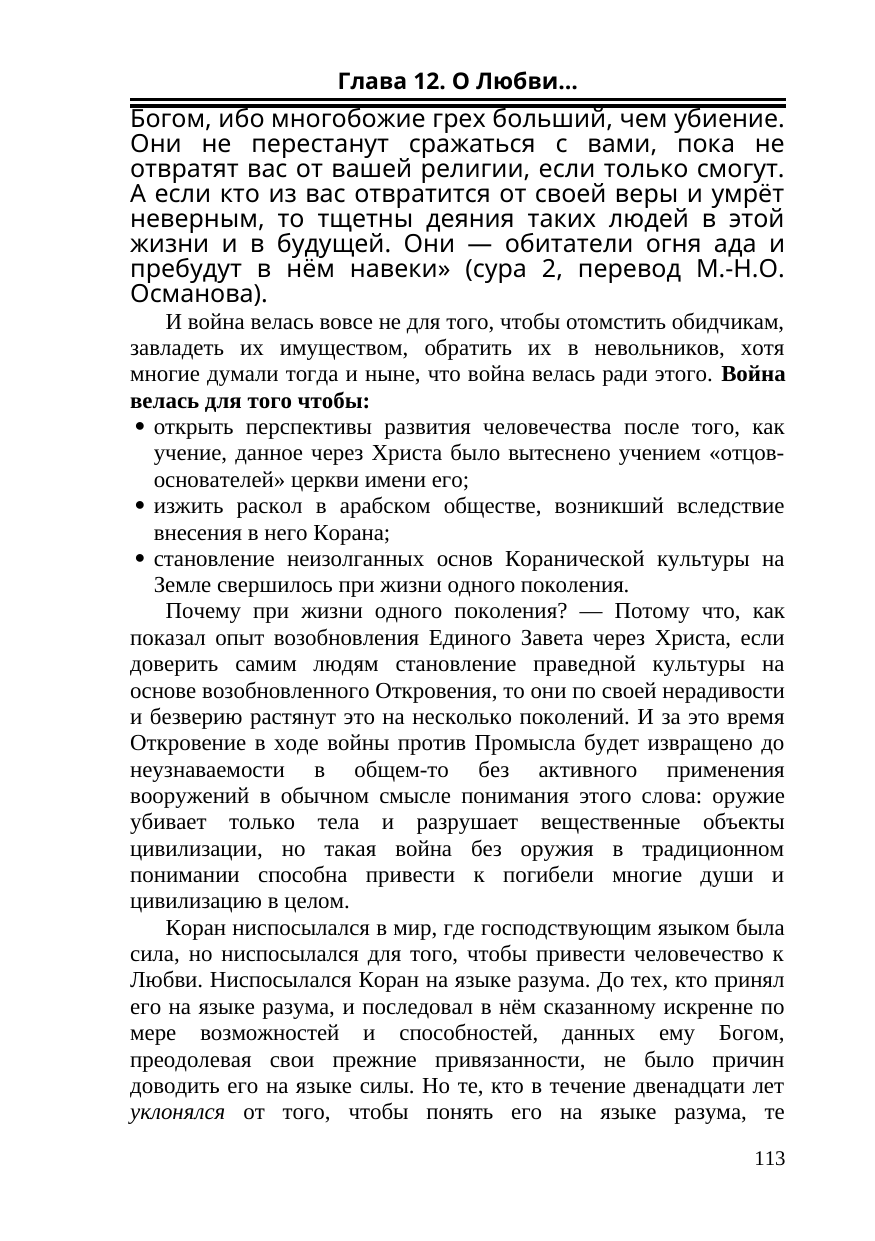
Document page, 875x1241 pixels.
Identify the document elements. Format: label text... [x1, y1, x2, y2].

text Почему при жизни одного поколения? — Потому что, как показал опыт возобновления Единого Завета через Христа, если доверить самим людям становление праведной культуры на основе возобновленного Откровения, то они по своей нерадивости и безверию растянут это на несколько поколений. И за это время Откровение в ходе войны против Промысла будет извращено до неузнаваемости в общем-то без активного применения вооружений в обычном смысле понимания этого слова: оружие убивает только тела и разрушает вещественные объекты цивилизации, но такая война без оружия в традиционном понимании способна привести к погибели многие души и цивилизацию в целом. [130, 598, 786, 914]
text Коран ниспосылался в мир, где господствующим языком была сила, но ниспосылался для того, чтобы привести человечество к Любви. Ниспосылался Коран на языке разума. До тех, кто принял его на языке разума, и последовал в нём сказанному искренне по мере возможностей и способностей, данных ему Богом, преодолевая свои прежние привязанности, не было причин доводить его на языке силы. Но те, кто в течение двенадцати лет уклонялся от того, чтобы понять его на языке разума, те [130, 914, 786, 1125]
text Богом, ибо многобожие грех больший, чем убиение. Они не перестанут сражаться с вами, пока не отвратят вас от вашей религии, если только смогут. А если кто из вас отвратится от своей веры и умрёт неверным, то тщетны деяния таких людей в этой жизни и в будущей. Они — обитатели огня ада и пребудут в нём навеки» (сура 2, перевод М.-Н.О. Османова). [130, 108, 786, 308]
list открыть перспективы развития человечества после того, как учение, данное через Христа было вытеснено учением «отцов-основателей» церкви имени его; [136, 413, 786, 492]
text И война велась вовсе не для того, чтобы отомстить обидчикам, завладеть их имуществом, обратить их в невольников, хотя многие думали тогда и ныне, что война велась ради этого. Война велась для того чтобы: [130, 308, 786, 413]
list становление неизолганных основ Коранической культуры на Земле свершилось при жизни одного поколения. [136, 545, 786, 598]
list изжить раскол в арабском обществе, возникший вследствие внесения в него Корана; [136, 492, 786, 545]
